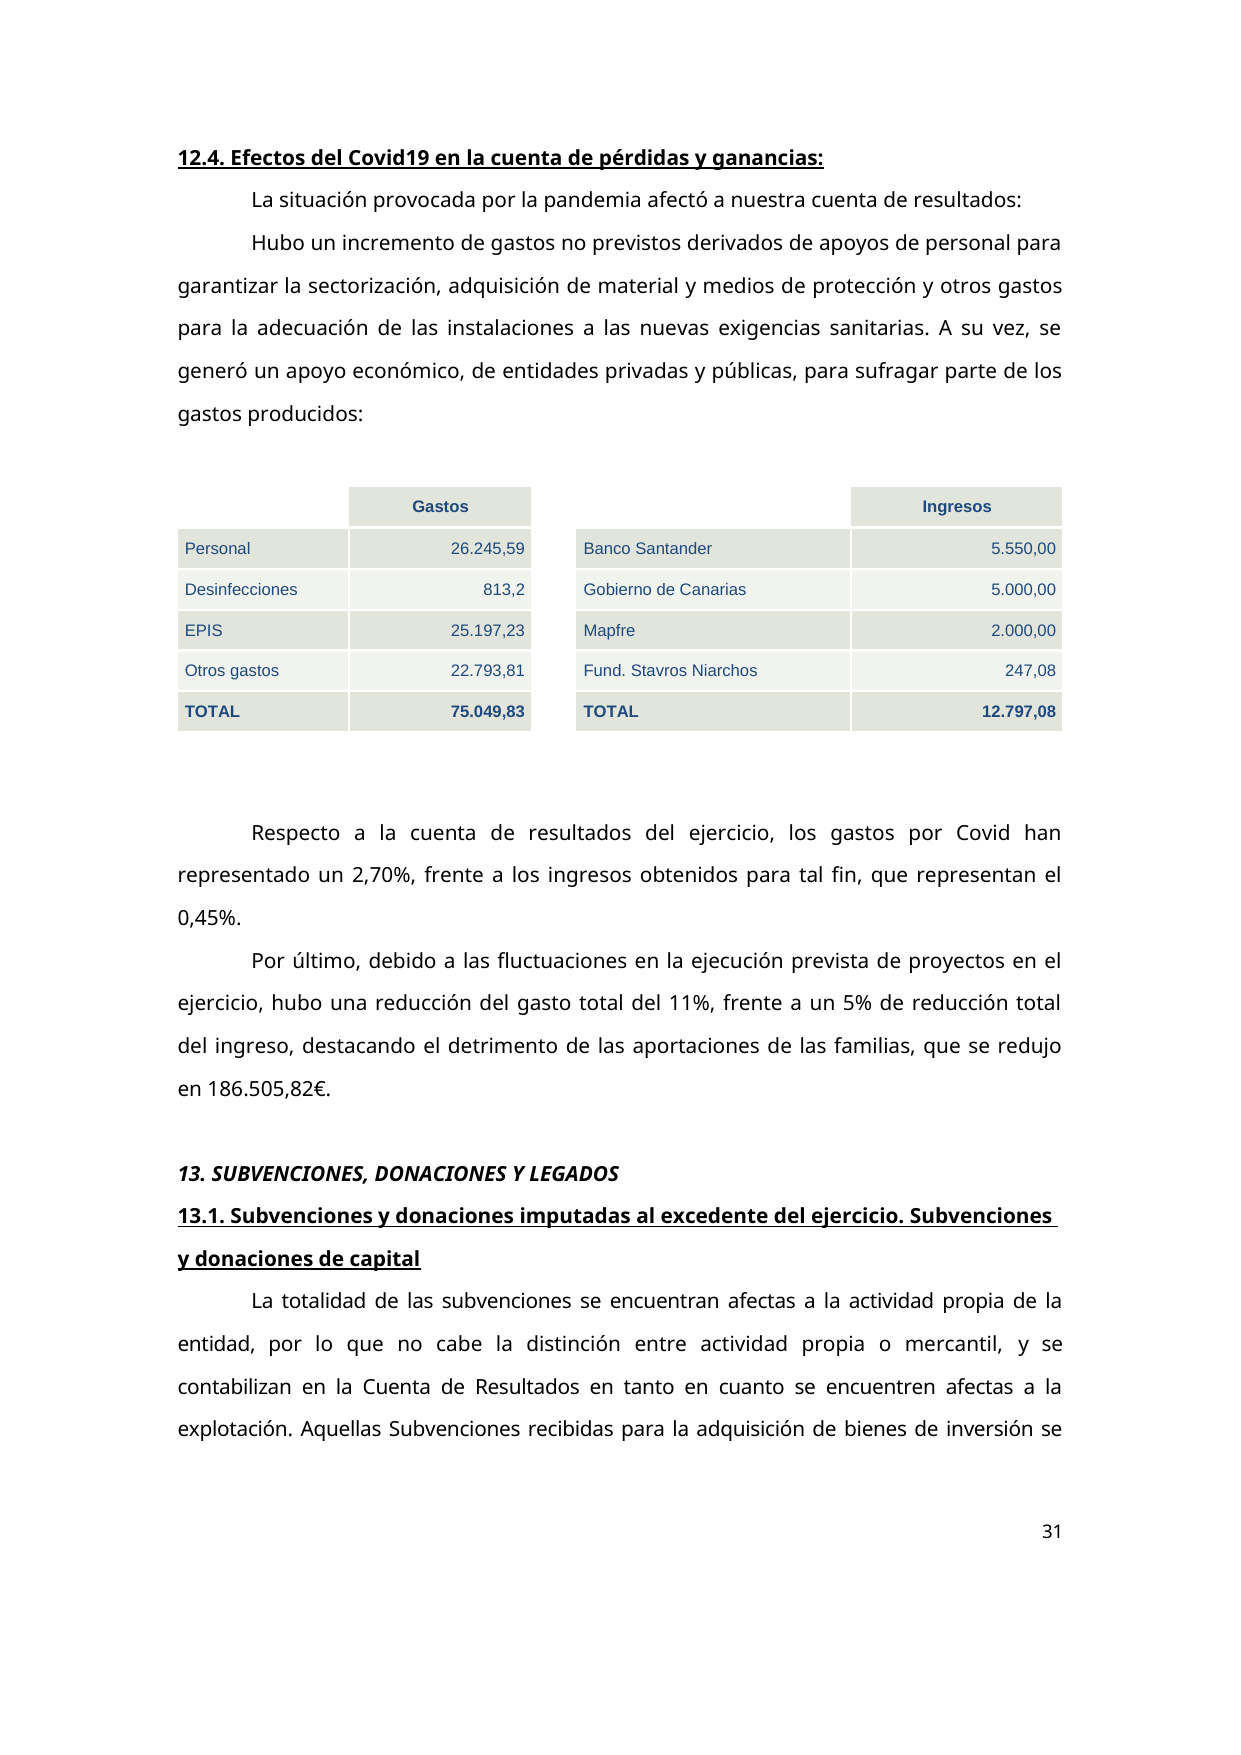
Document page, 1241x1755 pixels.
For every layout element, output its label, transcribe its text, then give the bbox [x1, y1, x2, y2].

text Hubo un incremento de gastos no previstos derivados de apoyos de personal para garantizar la sectorización, adquisición de material y medios de protección y otros gastos para la adecuación de las instalaciones a las nuevas exigencias sanitarias. A su vez, se generó un apoyo económico, de entidades privadas y públicas, para sufragar parte de los gastos producidos: [177, 228, 1063, 427]
table_header [533, 484, 576, 526]
text 13. SUBVENCIONES, DONACIONES Y LEGADOS [177, 1159, 1063, 1187]
table_cell 5.000,00 [852, 570, 1062, 609]
table_cell EPIS [178, 611, 348, 649]
table_cell 75.049,83 [350, 692, 531, 731]
text Respecto a la cuenta de resultados del ejercicio, los gastos por Covid han representado un 2,70%, frente a los ingresos obtenidos para tal fin, que representan el 0,45%. [177, 818, 1063, 932]
table_cell Personal [178, 529, 348, 568]
table_cell 2.000,00 [852, 611, 1062, 649]
table_cell [533, 609, 576, 649]
table_cell [533, 526, 576, 568]
table_header Gastos [349, 487, 531, 526]
table_cell Otros gastos [178, 652, 348, 690]
text 12.4. Efectos del Covid19 en la cuenta de pérdidas y ganancias: [177, 143, 1063, 171]
table_cell [533, 568, 576, 609]
text 13.1. Subvenciones y donaciones imputadas al excedente del ejercicio. Subvenciones y donaciones de capital [177, 1201, 1063, 1272]
text La totalidad de las subvenciones se encuentran afectas a la actividad propia de la entidad, por lo que no cabe la distinción entre actividad propia o mercantil, y se contabilizan en la Cuenta de Resultados en tanto en cuanto se encuentren afectas a la explotación. Aquellas Subvenciones recibidas para la adquisición de bienes de inversión se [177, 1287, 1063, 1443]
table_cell 26.245,59 [350, 529, 531, 568]
table_cell 5.550,00 [852, 529, 1062, 568]
table_header [576, 484, 851, 526]
table_cell 22.793,81 [350, 652, 531, 690]
table_cell [533, 690, 576, 731]
text La situación provocada por la pandemia afectó a nuestra cuenta de resultados: [177, 186, 1063, 214]
table_cell Desinfecciones [178, 570, 348, 609]
table_header [177, 484, 348, 526]
table_cell Gobierno de Canarias [576, 570, 850, 609]
table_cell 25.197,23 [350, 611, 531, 649]
text Por último, debido a las fluctuaciones en la ejecución prevista de proyectos en el ejercicio, hubo una reducción del gasto total del 11%, frente a un 5% de reducción total del ingreso, destacando el detrimento de las aportaciones de las familias, que se redujo en 186.505,82€. [177, 946, 1063, 1102]
table_cell [533, 650, 576, 690]
table_cell TOTAL [576, 692, 850, 731]
table_cell Banco Santander [576, 529, 850, 568]
table_cell Mapfre [576, 611, 850, 649]
table_header Ingresos [851, 487, 1062, 526]
table_cell 813,2 [350, 570, 531, 609]
table_cell Fund. Stavros Niarchos [576, 652, 850, 690]
table_cell 247,08 [852, 652, 1062, 690]
table_cell 12.797,08 [852, 692, 1062, 731]
table_cell TOTAL [178, 692, 348, 731]
